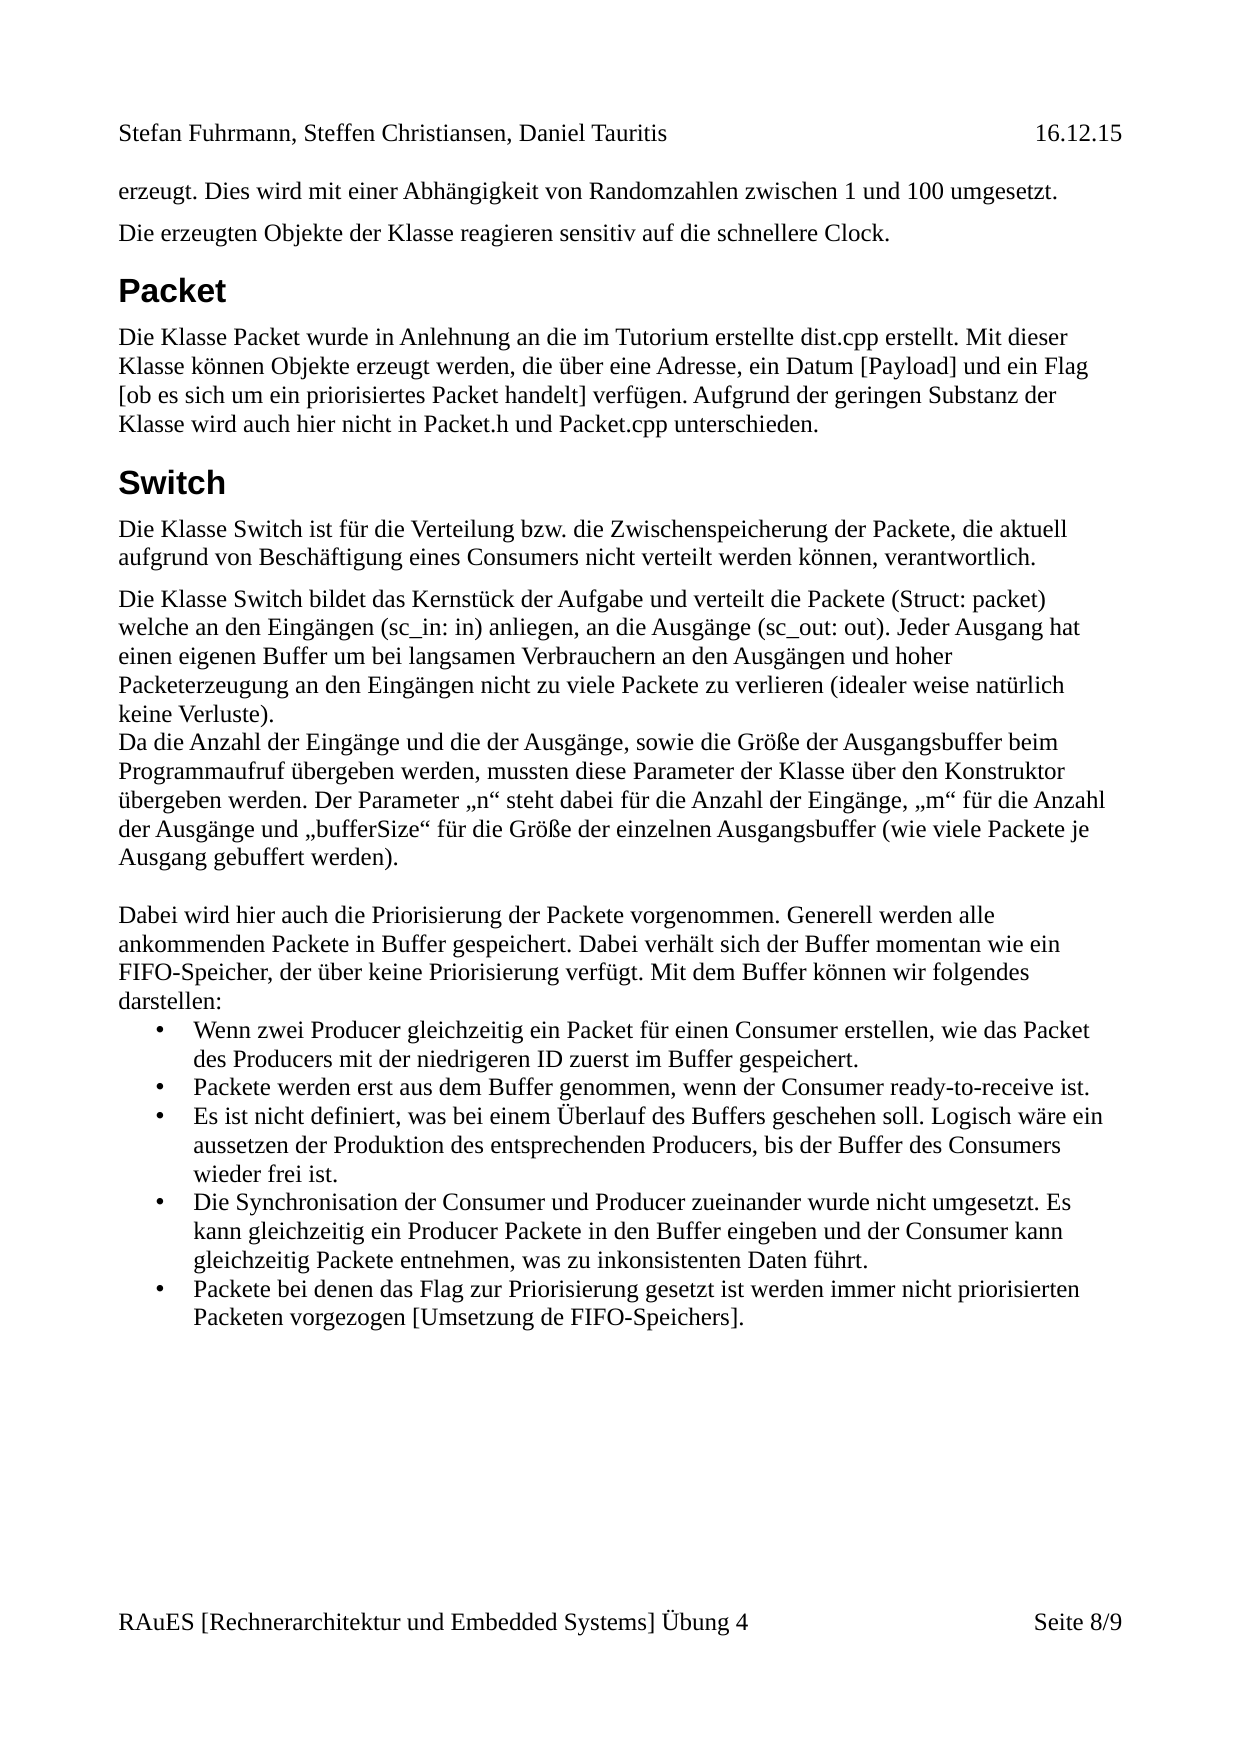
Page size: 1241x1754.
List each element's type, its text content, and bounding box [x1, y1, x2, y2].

list Die Synchronisation der Consumer und Producer zueinander wurde nicht umgesetzt. Es kann gleichzeitig ein Producer Packete in den Buffer eingeben und der Consumer kann gleichzeitig Packete entnehmen, was zu inkonsistenten Daten führt. [156, 1187, 1122, 1274]
subtitle Packet [118, 271, 1122, 310]
text Die Klasse Switch ist für die Verteilung bzw. die Zwischenspeicherung der Packete, die aktuell aufgrund von Beschäftigung eines Consumers nicht verteilt werden können, verantwortlich. [118, 514, 1122, 571]
list Packete werden erst aus dem Buffer genommen, wenn der Consumer ready-to-receive ist. [156, 1072, 1122, 1101]
text Dabei wird hier auch die Priorisierung der Packete vorgenommen. Generell werden alle ankommenden Packete in Buffer gespeichert. Dabei verhält sich der Buffer momentan wie ein FIFO-Speicher, der über keine Priorisierung verfügt. Mit dem Buffer können wir folgendes darstellen: [118, 900, 1122, 1015]
text Die erzeugten Objekte der Klasse reagieren sensitiv auf die schnellere Clock. [118, 218, 1122, 246]
text Die Klasse Switch bildet das Kernstück der Aufgabe und verteilt die Packete (Struct: packet) welche an den Eingängen (sc_in: in) anliegen, an die Ausgänge (sc_out: out). Jeder Ausgang hat einen eigenen Buffer um bei langsamen Verbrauchern an den Ausgängen und hoher Packeterzeugung an den Eingängen nicht zu viele Packete zu verlieren (idealer weise natürlich keine Verluste). [118, 584, 1122, 727]
list Es ist nicht definiert, was bei einem Überlauf des Buffers geschehen soll. Logisch wäre ein aussetzen der Produktion des entsprechenden Producers, bis der Buffer des Consumers wieder frei ist. [156, 1101, 1122, 1187]
subtitle Switch [118, 462, 1122, 501]
text Da die Anzahl der Eingänge und die der Ausgänge, sowie die Größe der Ausgangsbuffer beim Programmaufruf übergeben werden, mussten diese Parameter der Klasse über den Konstruktor übergeben werden. Der Parameter „n“ steht dabei für die Anzahl der Eingänge, „m“ für die Anzahl der Ausgänge und „bufferSize“ für die Größe der einzelnen Ausgangsbuffer (wie viele Packete je Ausgang gebuffert werden). [118, 727, 1122, 871]
text erzeugt. Dies wird mit einer Abhängigkeit von Randomzahlen zwischen 1 und 100 umgesetzt. [118, 176, 1122, 205]
text Die Klasse Packet wurde in Anlehnung an die im Tutorium erstellte dist.cpp erstellt. Mit dieser Klasse können Objekte erzeugt werden, die über eine Adresse, ein Datum [Payload] und ein Flag [ob es sich um ein priorisiertes Packet handelt] verfügen. Aufgrund der geringen Substanz der Klasse wird auch hier nicht in Packet.h und Packet.cpp unterschieden. [118, 322, 1122, 437]
list Packete bei denen das Flag zur Priorisierung gesetzt ist werden immer nicht priorisierten Packeten vorgezogen [Umsetzung de FIFO-Speichers]. [156, 1274, 1122, 1331]
list Wenn zwei Producer gleichzeitig ein Packet für einen Consumer erstellen, wie das Packet des Producers mit der niedrigeren ID zuerst im Buffer gespeichert. [156, 1015, 1122, 1072]
